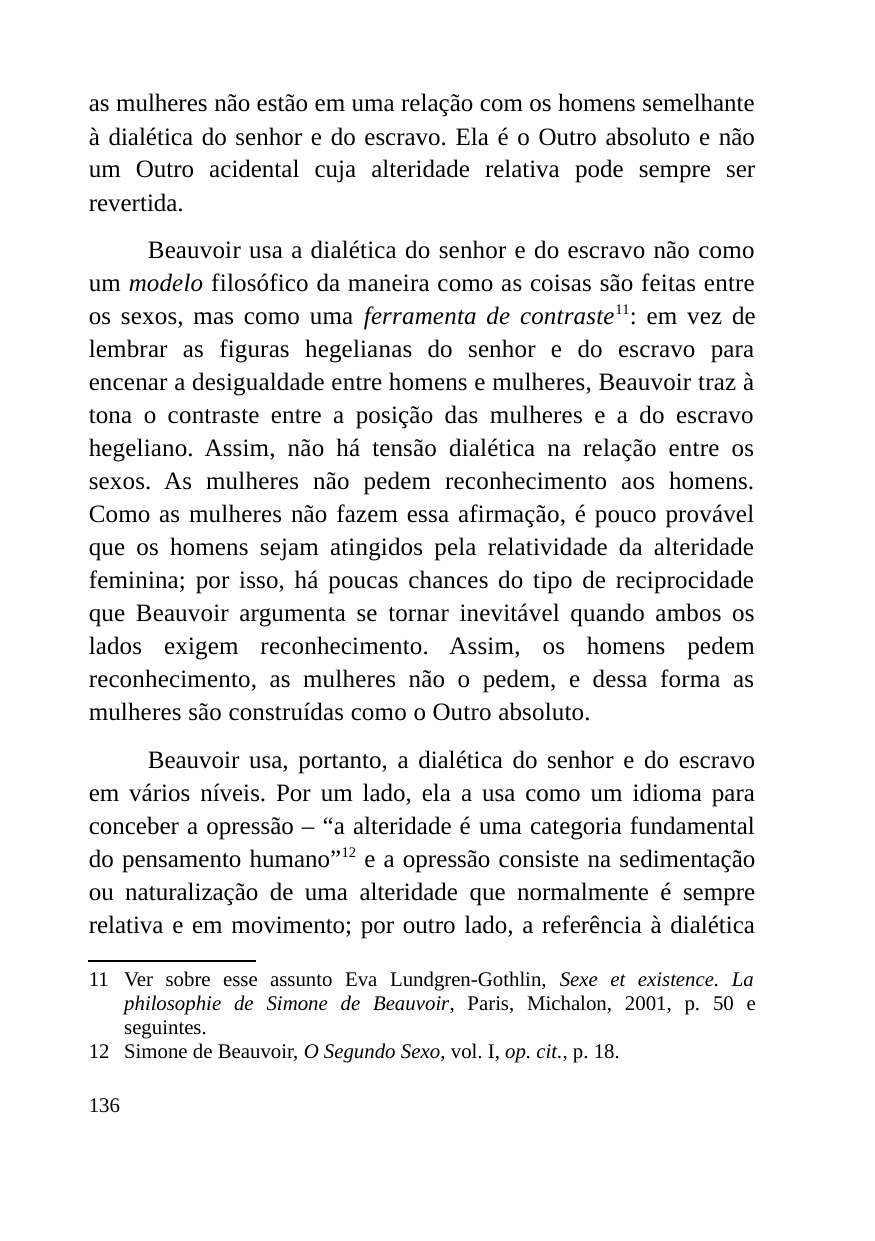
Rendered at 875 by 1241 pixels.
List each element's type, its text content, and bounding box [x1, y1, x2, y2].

text as mulheres não estão em uma relação com os homens semelhante à dialética do senhor e do escravo. Ela é o Outro absoluto e não um Outro acidental cuja alteridade relativa pode sempre ser revertida. [88, 88, 756, 216]
text Ver sobre esse assunto Eva Lundgren-Gothlin, Sexe et existence. La philosophie de Simone de Beauvoir, Paris, Michalon, 2001, p. 50 e seguintes. [88, 967, 756, 1039]
text Simone de Beauvoir, O Segundo Sexo, vol. I, op. cit., p. 18. [88, 1039, 756, 1063]
text Beauvoir usa, portanto, a dialética do senhor e do escravo em vários níveis. Por um lado, ela a usa como um idioma para conceber a opressão – “a alteridade é uma categoria fundamental do pensamento humano” e a opressão consiste na sedimentação ou naturalização de uma alteridade que normalmente é sempre relativa e em movimento; por outro lado, a referência à dialética [88, 745, 756, 939]
text Beauvoir usa a dialética do senhor e do escravo não como um modelo filosófico da maneira como as coisas são feitas entre os sexos, mas como uma ferramenta de contraste: em vez de lembrar as figuras hegelianas do senhor e do escravo para encenar a desigualdade entre homens e mulheres, Beauvoir traz à tona o contraste entre a posição das mulheres e a do escravo hegeliano. Assim, não há tensão dialética na relação entre os sexos. As mulheres não pedem reconhecimento aos homens. Como as mulheres não fazem essa afirmação, é pouco provável que os homens sejam atingidos pela relatividade da alteridade feminina; por isso, há poucas chances do tipo de reciprocidade que Beauvoir argumenta se tornar inevitável quando ambos os lados exigem reconhecimento. Assim, os homens pedem reconhecimento, as mulheres não o pedem, e dessa forma as mulheres são construídas como o Outro absoluto. [88, 235, 756, 726]
